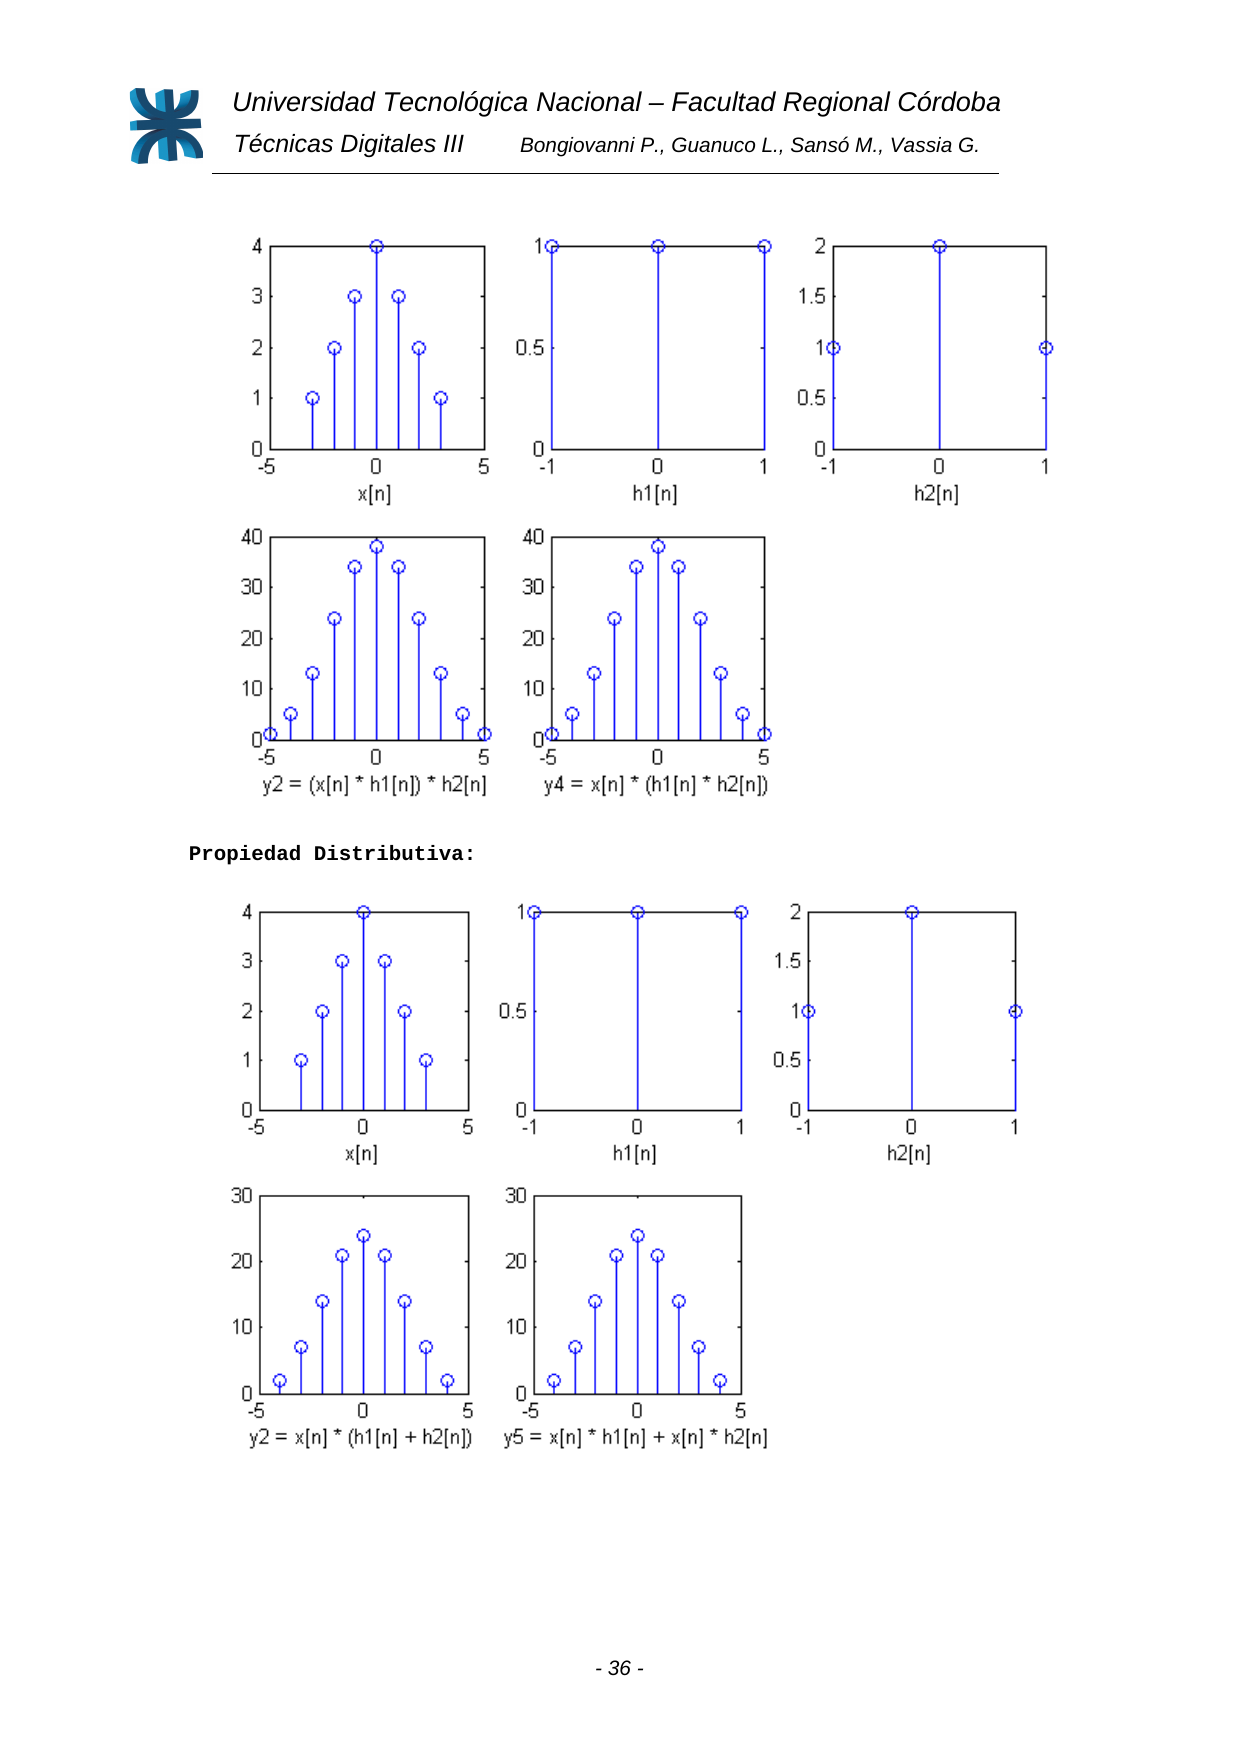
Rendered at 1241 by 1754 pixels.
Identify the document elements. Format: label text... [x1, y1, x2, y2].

text Propiedad Distributiva: [188, 843, 1122, 867]
picture [133, 867, 1108, 1467]
picture [129, 88, 203, 164]
picture [140, 199, 1141, 815]
